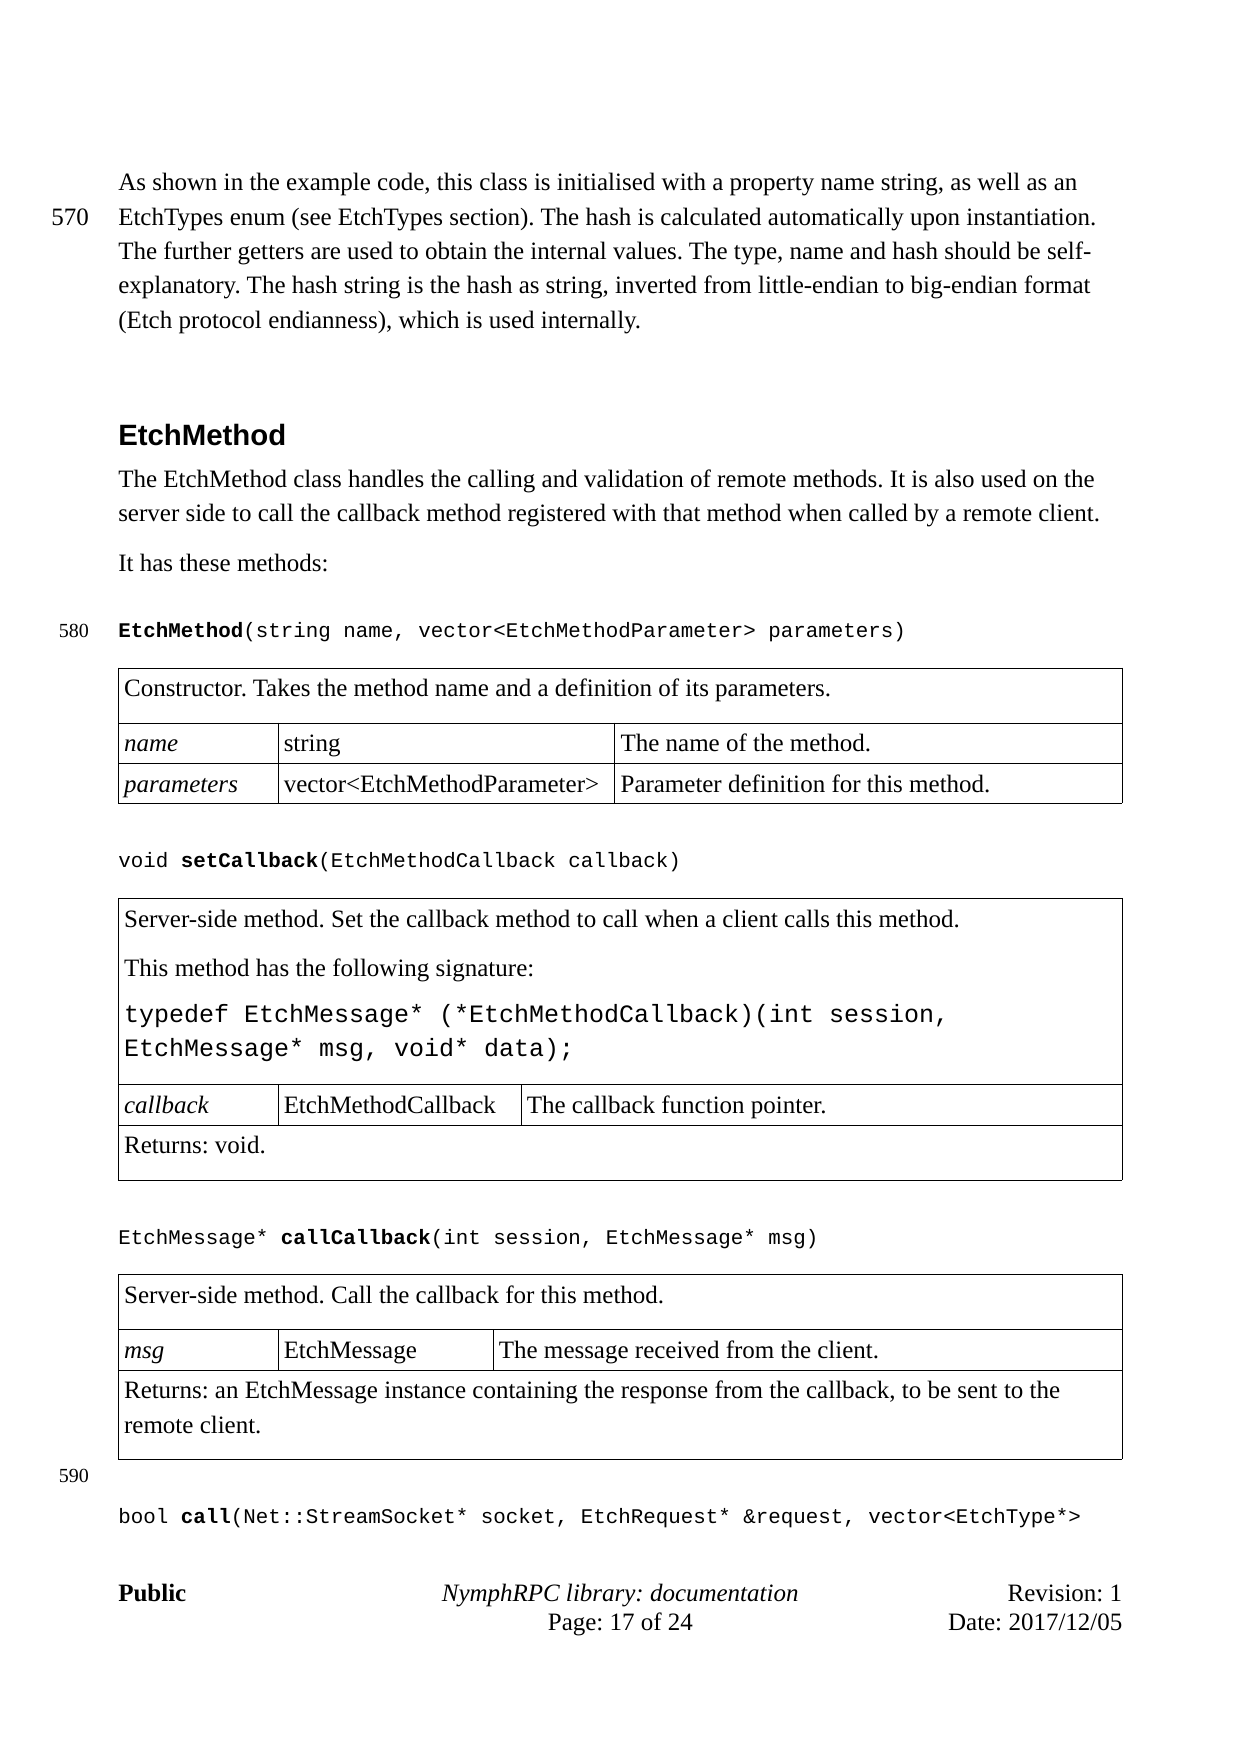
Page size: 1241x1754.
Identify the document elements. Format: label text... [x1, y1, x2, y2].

table_cell callback [119, 1085, 278, 1125]
text The EtchMethod class handles the calling and validation of remote methods. It is also used on the server side to call the callback method registered with that method when called by a remote client. [118, 464, 1122, 527]
table_header Constructor. Takes the method name and a definition of its parameters. [119, 669, 1122, 722]
text void setCallback(EtchMethodCallback callback) [118, 851, 1122, 874]
text As shown in the example code, this class is initialised with a property name string, as well as an EtchTypes enum (see EtchTypes section). The hash is calculated automatically upon instantiation. The further getters are used to obtain the internal values. The type, name and hash should be self-explanatory. The hash string is the hash as string, inverted from little-endian to big-endian format (Etch protocol endianness), which is used internally. [118, 167, 1122, 334]
table_cell Returns: an EtchMessage instance containing the response from the callback, to be sent to the remote client. [119, 1371, 1122, 1459]
table_cell Returns: void. [119, 1126, 1122, 1179]
text bool call(Net::StreamSocket* socket, EtchRequest* &request, vector<EtchType*> [118, 1483, 1122, 1530]
text EtchMethod(string name, vector<EtchMethodParameter> parameters) [118, 620, 1122, 644]
table_cell The name of the method. [615, 724, 1122, 763]
table_cell EtchMessage [279, 1330, 493, 1369]
table_cell parameters [119, 764, 278, 803]
table_cell The callback function pointer. [522, 1085, 1122, 1125]
subtitle EtchMethod [118, 418, 1122, 452]
table_cell string [279, 724, 614, 763]
table_cell msg [119, 1330, 278, 1369]
table_cell Parameter definition for this method. [615, 764, 1122, 803]
text It has these methods: [118, 548, 1122, 576]
text EtchMessage* callCallback(int session, EtchMessage* msg) [118, 1203, 1122, 1251]
table_header Server-side method. Call the callback for this method. [119, 1275, 1122, 1329]
table_header Server-side method. Set the callback method to call when a client calls this method. This method has the following signature: typedef EtchMessage* (*EtchMethodCallback)(int session, EtchMessage* msg, void* data); [119, 899, 1122, 1084]
table_cell vector<EtchMethodParameter> [279, 764, 614, 803]
table_cell The message received from the client. [494, 1330, 1122, 1369]
table_cell EtchMethodCallback [279, 1085, 521, 1125]
table_cell name [119, 724, 278, 763]
